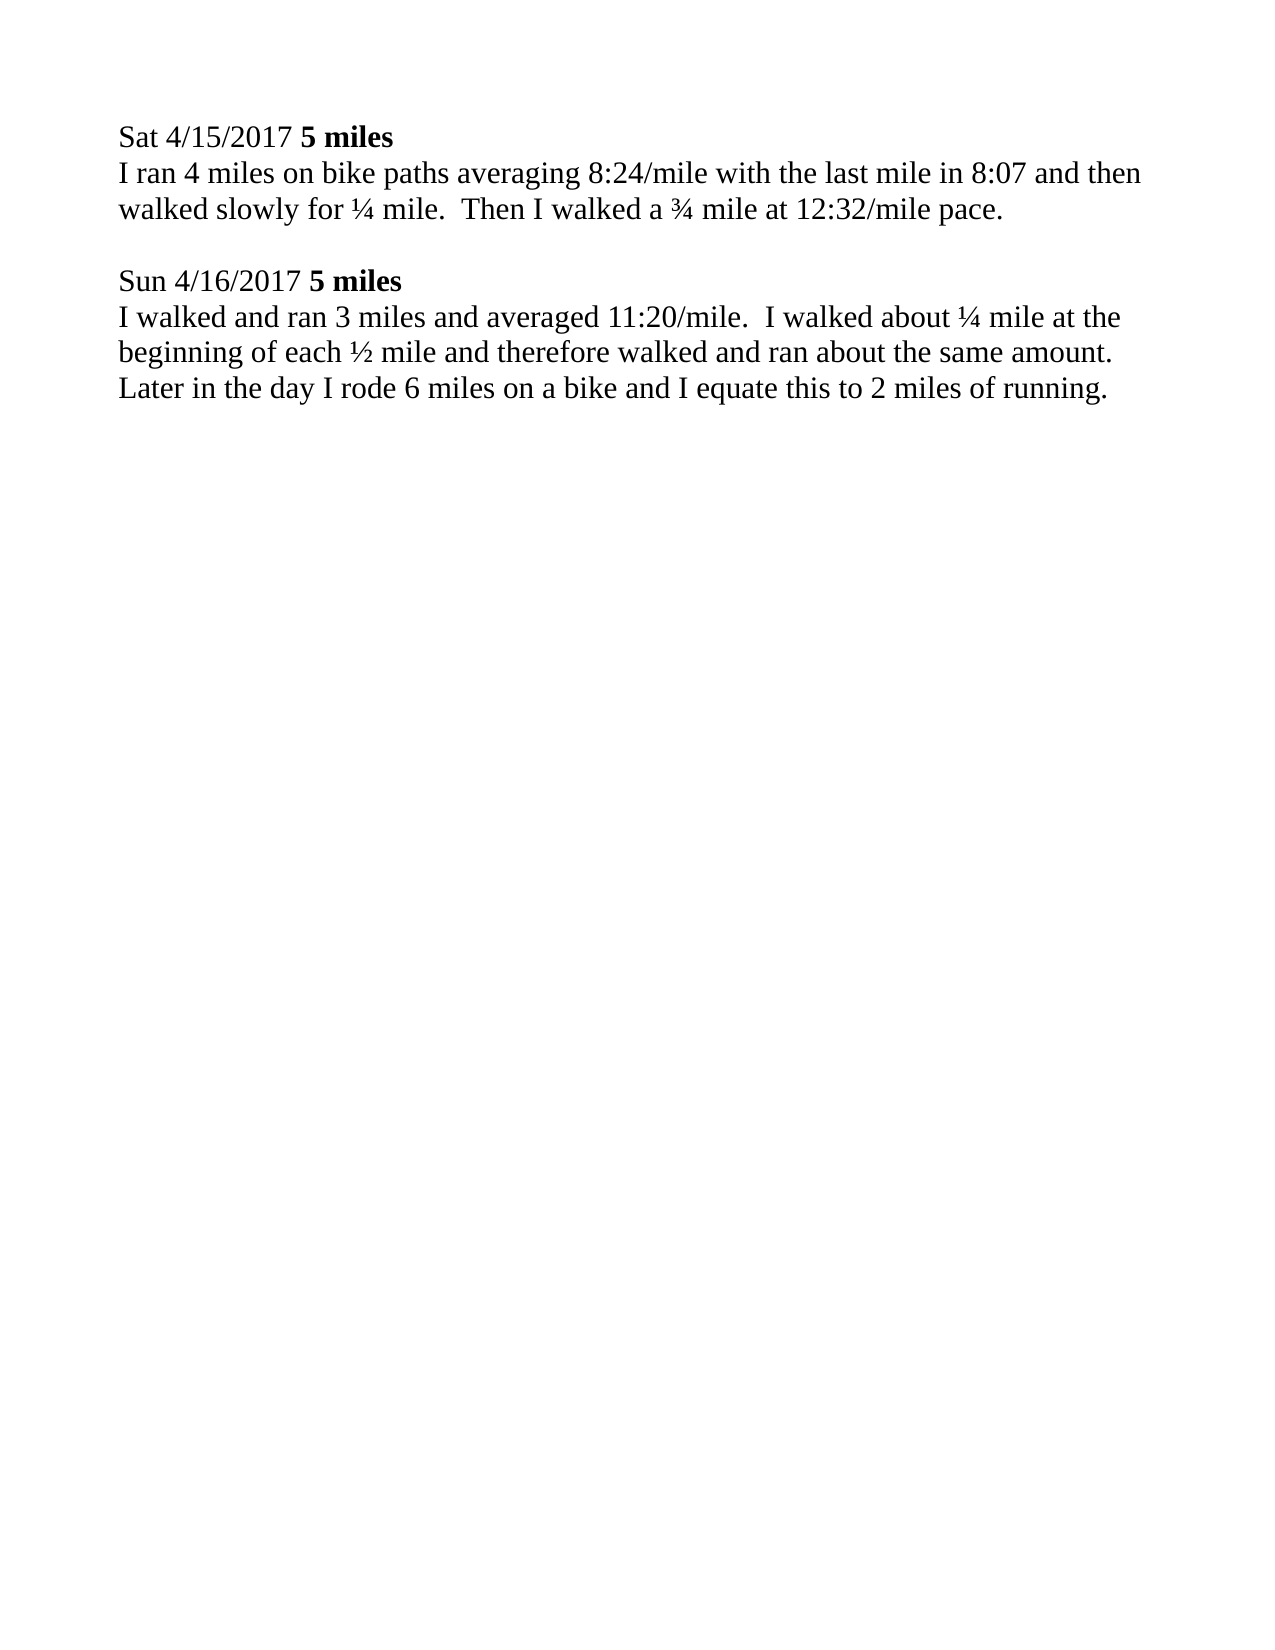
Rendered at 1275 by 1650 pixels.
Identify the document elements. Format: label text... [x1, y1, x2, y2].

text Sun 4/16/2017 5 miles [118, 262, 1157, 298]
text I walked and ran 3 miles and averaged 11:20/mile. I walked about ¼ mile at the beginning of each ½ mile and therefore walked and ran about the same amount. Later in the day I rode 6 miles on a bike and I equate this to 2 miles of running. [118, 298, 1157, 406]
text Sat 4/15/2017 5 miles [118, 118, 1157, 154]
text I ran 4 miles on bike paths averaging 8:24/mile with the last mile in 8:07 and then walked slowly for ¼ mile. Then I walked a ¾ mile at 12:32/mile pace. [118, 154, 1157, 226]
